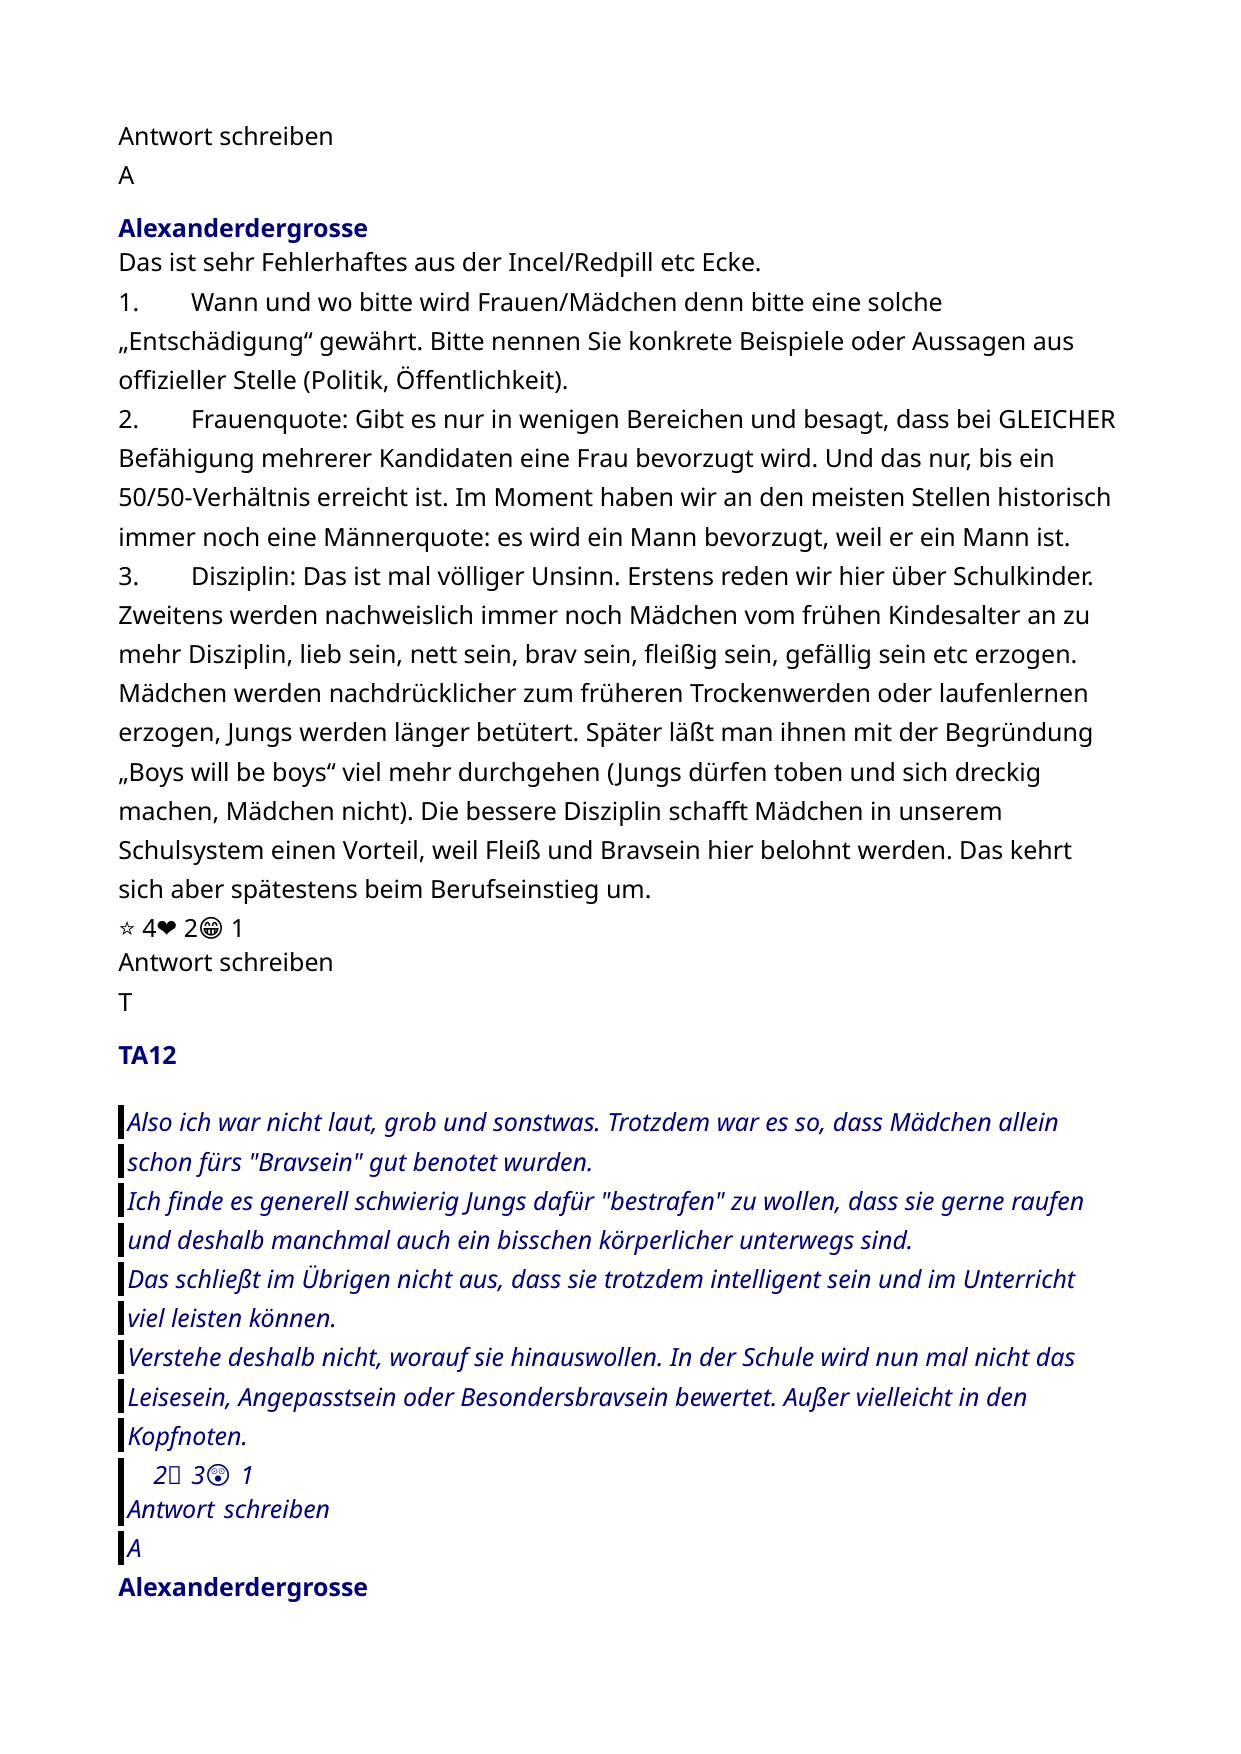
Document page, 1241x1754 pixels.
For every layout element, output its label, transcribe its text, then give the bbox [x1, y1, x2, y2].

text 2. Frauenquote: Gibt es nur in wenigen Bereichen und besagt, dass bei GLEICHER Befähigung mehrerer Kandidaten eine Frau bevorzugt wird. Und das nur, bis ein 50/50-Verhältnis erreicht ist. Im Moment haben wir an den meisten Stellen historisch immer noch eine Männerquote: es wird ein Mann bevorzugt, weil er ein Mann ist. [118, 402, 1122, 553]
text Verstehe deshalb nicht, worauf sie hinauswollen. In der Schule wird nun mal nicht das Leisesein, Angepasstsein oder Besondersbravsein bewertet. Außer vielleicht in den Kopfnoten. [118, 1340, 1122, 1452]
text 3. Disziplin: Das ist mal völliger Unsinn. Erstens reden wir hier über Schulkinder. Zweitens werden nachweislich immer noch Mädchen vom frühen Kindesalter an zu mehr Disziplin, lieb sein, nett sein, brav sein, fleißig sein, gefällig sein etc erzogen. Mädchen werden nachdrücklicher zum früheren Trockenwerden oder laufenlernen erzogen, Jungs werden länger betütert. Später läßt man ihnen mit der Begründung „Boys will be boys“ viel mehr durchgehen (Jungs dürfen toben und sich dreckig machen, Mädchen nicht). Die bessere Disziplin schafft Mädchen in unserem Schulsystem einen Vorteil, weil Fleiß und Bravsein hier belohnt werden. Das kehrt sich aber spätestens beim Berufseinstieg um. [118, 558, 1122, 906]
text Antwort schreiben [118, 945, 1122, 979]
text Antwort schreiben [124, 1492, 1122, 1526]
text Das schließt im Übrigen nicht aus, dass sie trotzdem intelligent sein und im Unterricht viel leisten können. [118, 1262, 1122, 1335]
subtitle Alexanderdergrosse [118, 211, 1122, 245]
text ⭐️ 4❤️ 2😁 1 [118, 911, 1122, 945]
text 1. Wann und wo bitte wird Frauen/Mädchen denn bitte eine solche „Entschädigung“ gewährt. Bitte nennen Sie konkrete Beispiele oder Aussagen aus offizieller Stelle (Politik, Öffentlichkeit). [118, 284, 1122, 397]
text Das ist sehr Fehlerhaftes aus der Incel/Redpill etc Ecke. [118, 245, 1122, 279]
text Ich finde es generell schwierig Jungs dafür "bestrafen" zu wollen, dass sie gerne raufen und deshalb manchmal auch ein bisschen körperlicher unterwegs sind. [118, 1183, 1122, 1257]
subtitle TA12 [118, 1038, 1122, 1072]
subtitle Alexanderdergrosse [118, 1570, 1122, 1604]
text 🙁 2🤨 3😲 1 [118, 1457, 1122, 1492]
text T [118, 984, 1122, 1018]
text A [118, 157, 1122, 191]
text Also ich war nicht laut, grob und sonstwas. Trotzdem war es so, dass Mädchen allein schon fürs "Bravsein" gut benotet wurden. [118, 1105, 1122, 1178]
text Antwort schreiben [118, 118, 1122, 152]
text A [124, 1531, 1122, 1565]
